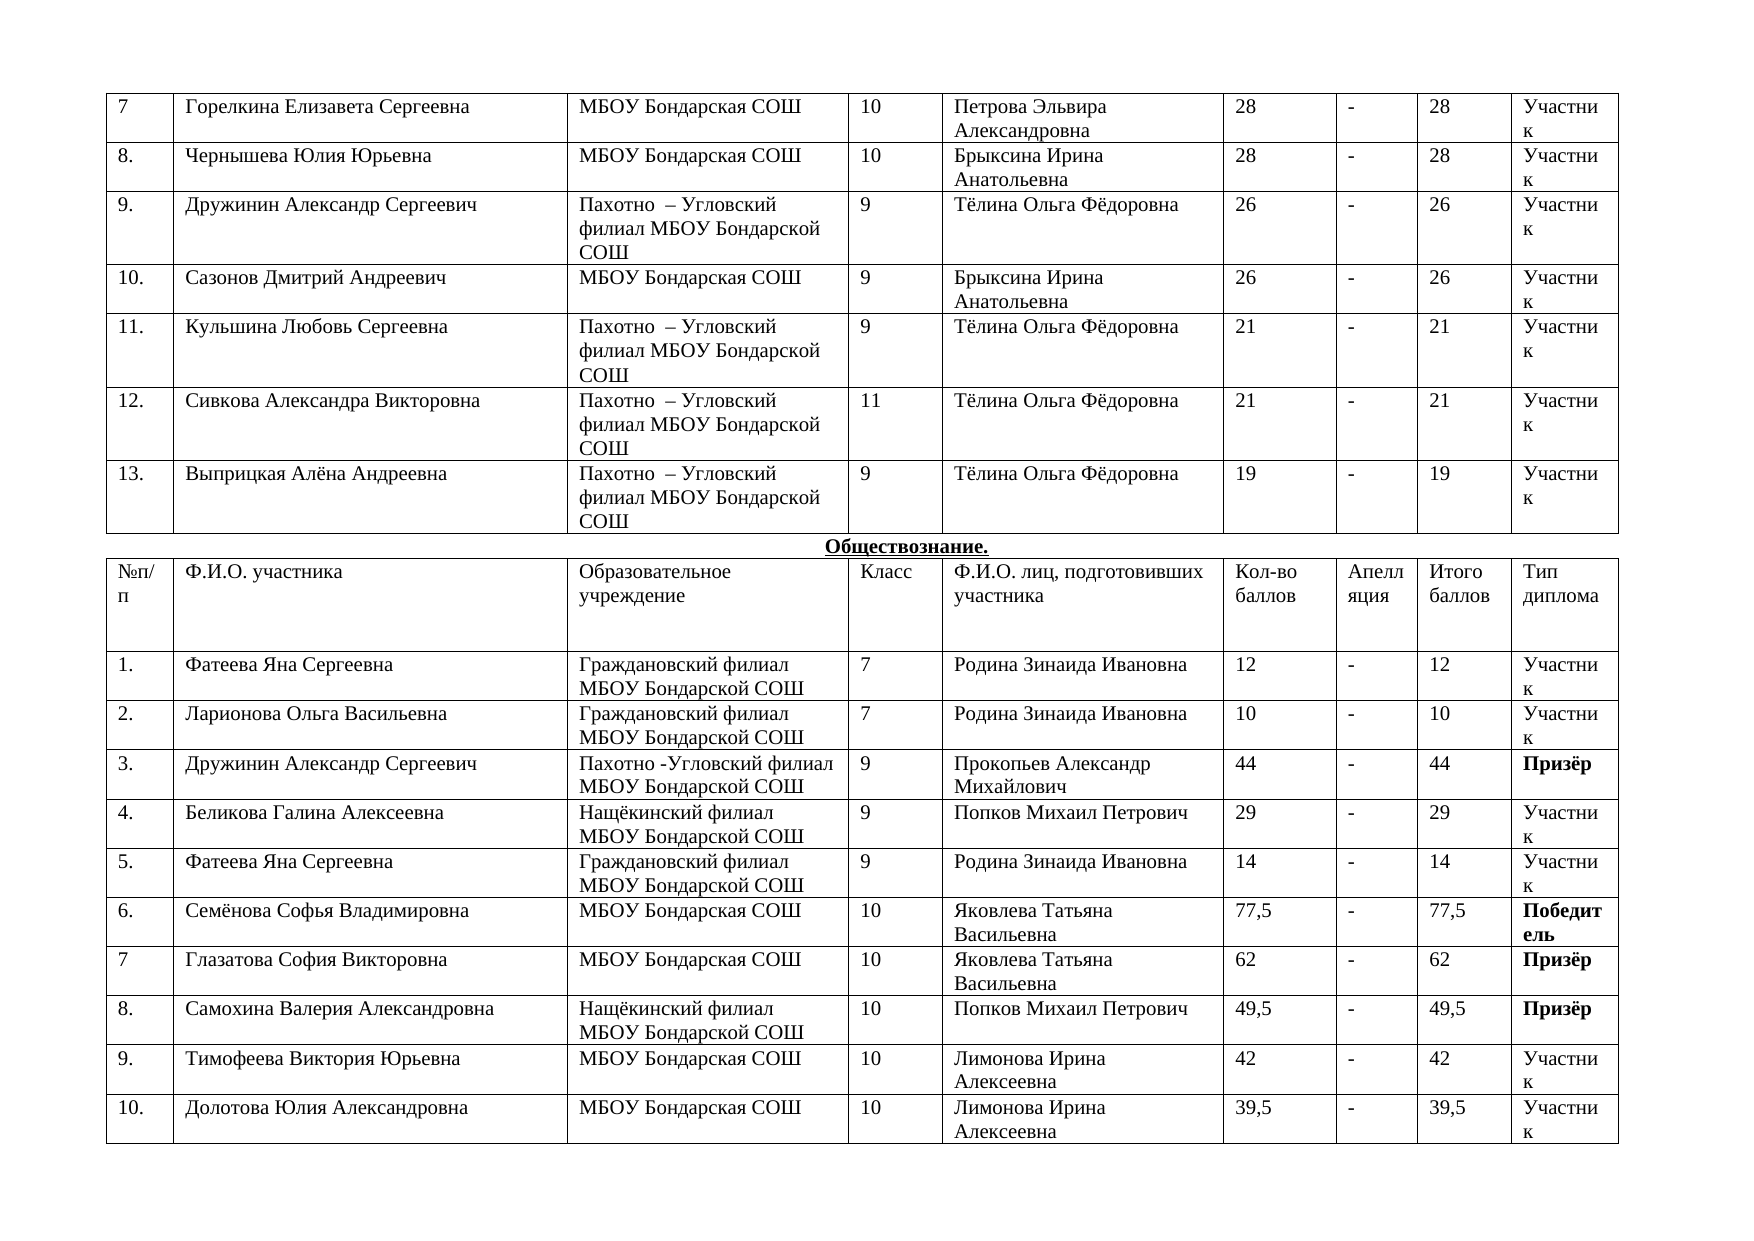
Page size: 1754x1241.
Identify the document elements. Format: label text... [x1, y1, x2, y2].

table_cell Дружинин Александр Сергеевич [174, 192, 567, 264]
table_cell Участник [1512, 192, 1618, 264]
table_cell 10 [849, 898, 942, 946]
table_cell Тёлина Ольга Фёдоровна [943, 314, 1223, 387]
table_cell 28 [1224, 143, 1336, 191]
table_cell 19 [1224, 461, 1336, 533]
table_cell Призёр [1512, 947, 1618, 995]
table_cell 49,5 [1224, 996, 1336, 1044]
table_cell 77,5 [1224, 898, 1336, 946]
table_cell МБОУ Бондарская СОШ [568, 265, 848, 313]
table_cell МБОУ Бондарская СОШ [568, 94, 848, 142]
table_cell 10 [849, 947, 942, 995]
table_cell 9. [107, 1045, 173, 1093]
table_cell - [1337, 1045, 1417, 1093]
table_cell Горелкина Елизавета Сергеевна [174, 94, 567, 142]
table_cell 9 [849, 192, 942, 264]
table_cell Участник [1512, 849, 1618, 897]
table_cell Яковлева Татьяна Васильевна [943, 947, 1223, 995]
table_cell 29 [1224, 800, 1336, 848]
table_cell 26 [1418, 265, 1511, 313]
table_cell Призёр [1512, 996, 1618, 1044]
table_cell Участник [1512, 1045, 1618, 1093]
table_cell 62 [1224, 947, 1336, 995]
table_cell Участник [1512, 1095, 1618, 1143]
table_cell - [1337, 898, 1417, 946]
table_cell Граждановский филиал МБОУ Бондарской СОШ [568, 701, 848, 749]
table_cell 7 [849, 701, 942, 749]
table_cell Участник [1512, 461, 1618, 533]
table_cell 7 [849, 652, 942, 700]
table_cell Попков Михаил Петрович [943, 996, 1223, 1044]
table_cell МБОУ Бондарская СОШ [568, 1045, 848, 1093]
table_cell 10. [107, 265, 173, 313]
table_cell 10 [849, 1095, 942, 1143]
table_cell Тёлина Ольга Фёдоровна [943, 461, 1223, 533]
table_cell Участник [1512, 314, 1618, 387]
table_cell Пахотно -Угловский филиал МБОУ Бондарской СОШ [568, 750, 848, 798]
table_cell 10. [107, 1095, 173, 1143]
table_cell 21 [1418, 314, 1511, 387]
table_cell Сивкова Александра Викторовна [174, 388, 567, 460]
table_cell 14 [1418, 849, 1511, 897]
table_cell Кульшина Любовь Сергеевна [174, 314, 567, 387]
table_cell Яковлева Татьяна Васильевна [943, 898, 1223, 946]
table_cell - [1337, 94, 1417, 142]
table_cell 49,5 [1418, 996, 1511, 1044]
table_cell Брыксина Ирина Анатольевна [943, 143, 1223, 191]
table_cell 10 [1224, 701, 1336, 749]
table_cell Семёнова Софья Владимировна [174, 898, 567, 946]
table_cell Участник [1512, 701, 1618, 749]
table_cell Призёр [1512, 750, 1618, 798]
table_cell 39,5 [1418, 1095, 1511, 1143]
table_cell Участник [1512, 388, 1618, 460]
table_header Тип диплома [1512, 559, 1618, 651]
table_cell Прокопьев Александр Михайлович [943, 750, 1223, 798]
table_cell Родина Зинаида Ивановна [943, 652, 1223, 700]
table_cell 3. [107, 750, 173, 798]
table_cell - [1337, 461, 1417, 533]
table_cell 13. [107, 461, 173, 533]
table_cell Лимонова Ирина Алексеевна [943, 1095, 1223, 1143]
table_cell - [1337, 143, 1417, 191]
table_cell - [1337, 314, 1417, 387]
table_cell 12 [1418, 652, 1511, 700]
table_cell 10 [849, 996, 942, 1044]
table_cell Тёлина Ольга Фёдоровна [943, 388, 1223, 460]
table_cell 4. [107, 800, 173, 848]
table_cell 8. [107, 143, 173, 191]
table_cell 77,5 [1418, 898, 1511, 946]
table_cell 8. [107, 996, 173, 1044]
table_header Кол-во баллов [1224, 559, 1336, 651]
table_cell МБОУ Бондарская СОШ [568, 143, 848, 191]
table_cell 9 [849, 461, 942, 533]
table_cell 9 [849, 314, 942, 387]
table_cell Победитель [1512, 898, 1618, 946]
table_cell 10 [1418, 701, 1511, 749]
table_cell 9 [849, 849, 942, 897]
table_header №п/п [107, 559, 173, 651]
table_cell - [1337, 265, 1417, 313]
table_cell 62 [1418, 947, 1511, 995]
table_cell Родина Зинаида Ивановна [943, 701, 1223, 749]
table_cell - [1337, 750, 1417, 798]
table_cell Лимонова Ирина Алексеевна [943, 1045, 1223, 1093]
table_cell 28 [1418, 94, 1511, 142]
table_header Образовательное учреждение [568, 559, 848, 651]
table_cell - [1337, 388, 1417, 460]
table_cell 12 [1224, 652, 1336, 700]
table_cell - [1337, 701, 1417, 749]
table_cell 28 [1418, 143, 1511, 191]
table_cell - [1337, 652, 1417, 700]
table_cell Выприцкая Алёна Андреевна [174, 461, 567, 533]
table_cell Глазатова София Викторовна [174, 947, 567, 995]
table_cell 19 [1418, 461, 1511, 533]
table_cell 29 [1418, 800, 1511, 848]
table_cell Граждановский филиал МБОУ Бондарской СОШ [568, 849, 848, 897]
table_cell 26 [1418, 192, 1511, 264]
table_cell 9 [849, 800, 942, 848]
table_cell Ларионова Ольга Васильевна [174, 701, 567, 749]
table_cell - [1337, 849, 1417, 897]
table_header Класс [849, 559, 942, 651]
table_cell - [1337, 947, 1417, 995]
table_cell Петрова Эльвира Александровна [943, 94, 1223, 142]
table_cell 26 [1224, 265, 1336, 313]
table_cell 39,5 [1224, 1095, 1336, 1143]
table_cell Пахотно – Угловский филиал МБОУ Бондарской СОШ [568, 192, 848, 264]
table_cell Участник [1512, 94, 1618, 142]
table_cell 7 [107, 947, 173, 995]
table_cell 14 [1224, 849, 1336, 897]
table_cell 12. [107, 388, 173, 460]
table_cell Фатеева Яна Сергеевна [174, 849, 567, 897]
table_cell Попков Михаил Петрович [943, 800, 1223, 848]
table_cell 42 [1224, 1045, 1336, 1093]
table_cell Граждановский филиал МБОУ Бондарской СОШ [568, 652, 848, 700]
table_cell Нащёкинский филиал МБОУ Бондарской СОШ [568, 996, 848, 1044]
table_cell Тёлина Ольга Фёдоровна [943, 192, 1223, 264]
table_cell - [1337, 192, 1417, 264]
table_header Ф.И.О. участника [174, 559, 567, 651]
table_cell 21 [1224, 314, 1336, 387]
table_cell Участник [1512, 652, 1618, 700]
table_cell 42 [1418, 1045, 1511, 1093]
table_cell МБОУ Бондарская СОШ [568, 898, 848, 946]
table_cell 2. [107, 701, 173, 749]
table_cell Участник [1512, 800, 1618, 848]
table_cell Пахотно – Угловский филиал МБОУ Бондарской СОШ [568, 388, 848, 460]
table_cell Пахотно – Угловский филиал МБОУ Бондарской СОШ [568, 314, 848, 387]
table_header Ф.И.О. лиц, подготовивших участника [943, 559, 1223, 651]
table_cell Брыксина Ирина Анатольевна [943, 265, 1223, 313]
table_cell 28 [1224, 94, 1336, 142]
table_cell 44 [1418, 750, 1511, 798]
table_header Апелляция [1337, 559, 1417, 651]
table_cell Самохина Валерия Александровна [174, 996, 567, 1044]
table_cell Дружинин Александр Сергеевич [174, 750, 567, 798]
table_cell 9 [849, 750, 942, 798]
table_cell 11 [849, 388, 942, 460]
table_cell 10 [849, 143, 942, 191]
table_cell 9 [849, 265, 942, 313]
table_cell 21 [1418, 388, 1511, 460]
table_cell - [1337, 996, 1417, 1044]
table_cell Беликова Галина Алексеевна [174, 800, 567, 848]
table_cell МБОУ Бондарская СОШ [568, 1095, 848, 1143]
table_cell Участник [1512, 143, 1618, 191]
table_cell 1. [107, 652, 173, 700]
table_cell 7 [107, 94, 173, 142]
table_cell 9. [107, 192, 173, 264]
table_cell - [1337, 800, 1417, 848]
table_cell Тимофеева Виктория Юрьевна [174, 1045, 567, 1093]
table_cell 10 [849, 1045, 942, 1093]
table_cell 6. [107, 898, 173, 946]
table_cell МБОУ Бондарская СОШ [568, 947, 848, 995]
table_cell 10 [849, 94, 942, 142]
table_cell Нащёкинский филиал МБОУ Бондарской СОШ [568, 800, 848, 848]
table_header Итого баллов [1418, 559, 1511, 651]
table_cell - [1337, 1095, 1417, 1143]
table_cell 11. [107, 314, 173, 387]
table_cell Участник [1512, 265, 1618, 313]
table_cell Родина Зинаида Ивановна [943, 849, 1223, 897]
table_cell 44 [1224, 750, 1336, 798]
text Обществознание. [118, 534, 1695, 558]
table_cell Пахотно – Угловский филиал МБОУ Бондарской СОШ [568, 461, 848, 533]
table_cell Долотова Юлия Александровна [174, 1095, 567, 1143]
table_cell 5. [107, 849, 173, 897]
table_cell Чернышева Юлия Юрьевна [174, 143, 567, 191]
table_cell Сазонов Дмитрий Андреевич [174, 265, 567, 313]
table_cell Фатеева Яна Сергеевна [174, 652, 567, 700]
table_cell 21 [1224, 388, 1336, 460]
table_cell 26 [1224, 192, 1336, 264]
